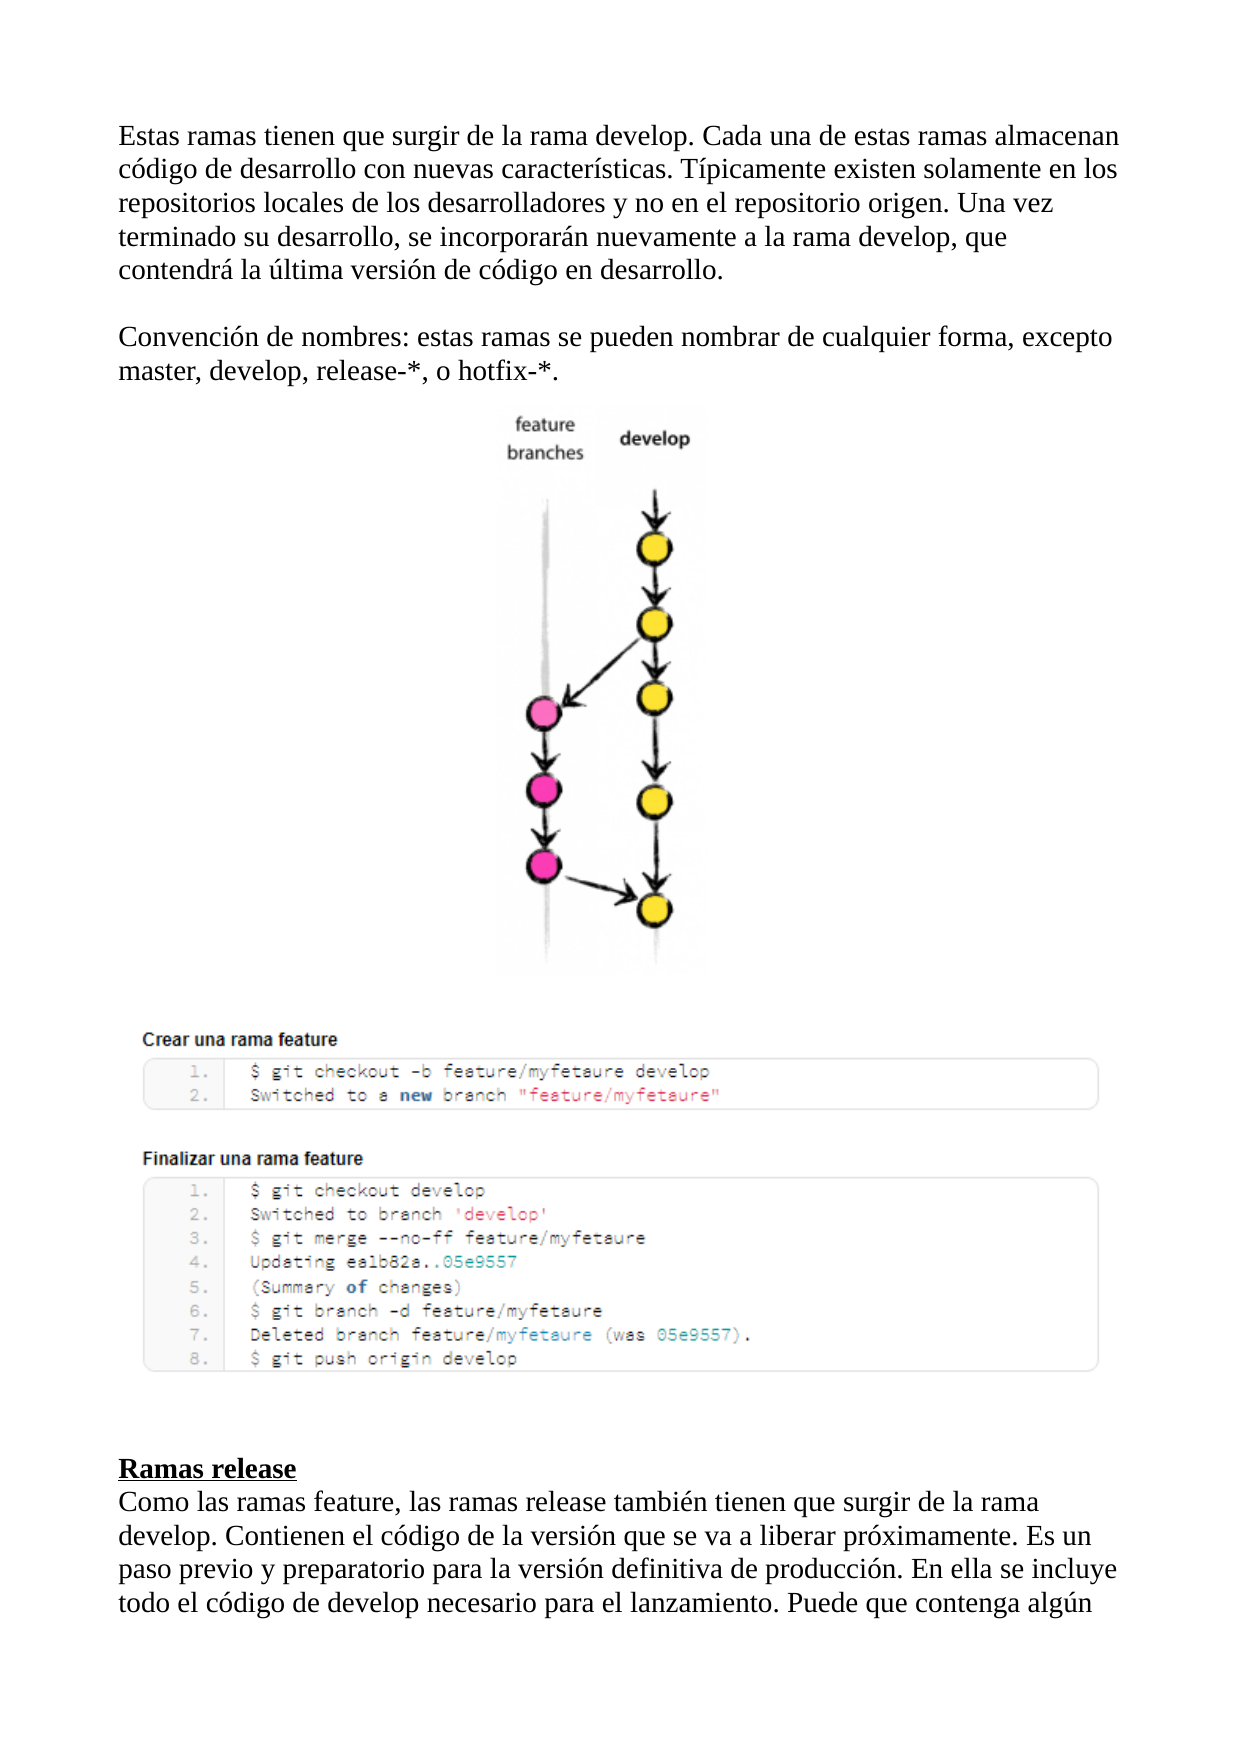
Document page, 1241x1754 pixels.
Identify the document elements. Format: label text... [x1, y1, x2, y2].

text Como las ramas feature, las ramas release también tienen que surgir de la rama develop. Contienen el código de la versión que se va a liberar próximamente. Es un paso previo y preparatorio para la versión definitiva de producción. En ella se incluye todo el código de develop necesario para el lanzamiento. Puede que contenga algún [118, 1484, 1122, 1618]
text Estas ramas tienen que surgir de la rama develop. Cada una de estas ramas almacenan código de desarrollo con nuevas características. Típicamente existen solamente en los repositorios locales de los desarrolladores y no en el repositorio origen. Una vez terminado su desarrollo, se incorporarán nuevamente a la rama develop, que contendrá la última versión de código en desarrollo. [118, 118, 1122, 286]
text Ramas release [118, 1451, 1122, 1484]
text Convención de nombres: estas ramas se pueden nombrar de cualquier forma, excepto master, develop, release-*, o hotfix-*. [118, 319, 1122, 386]
picture [495, 405, 709, 976]
picture [118, 1009, 1123, 1384]
